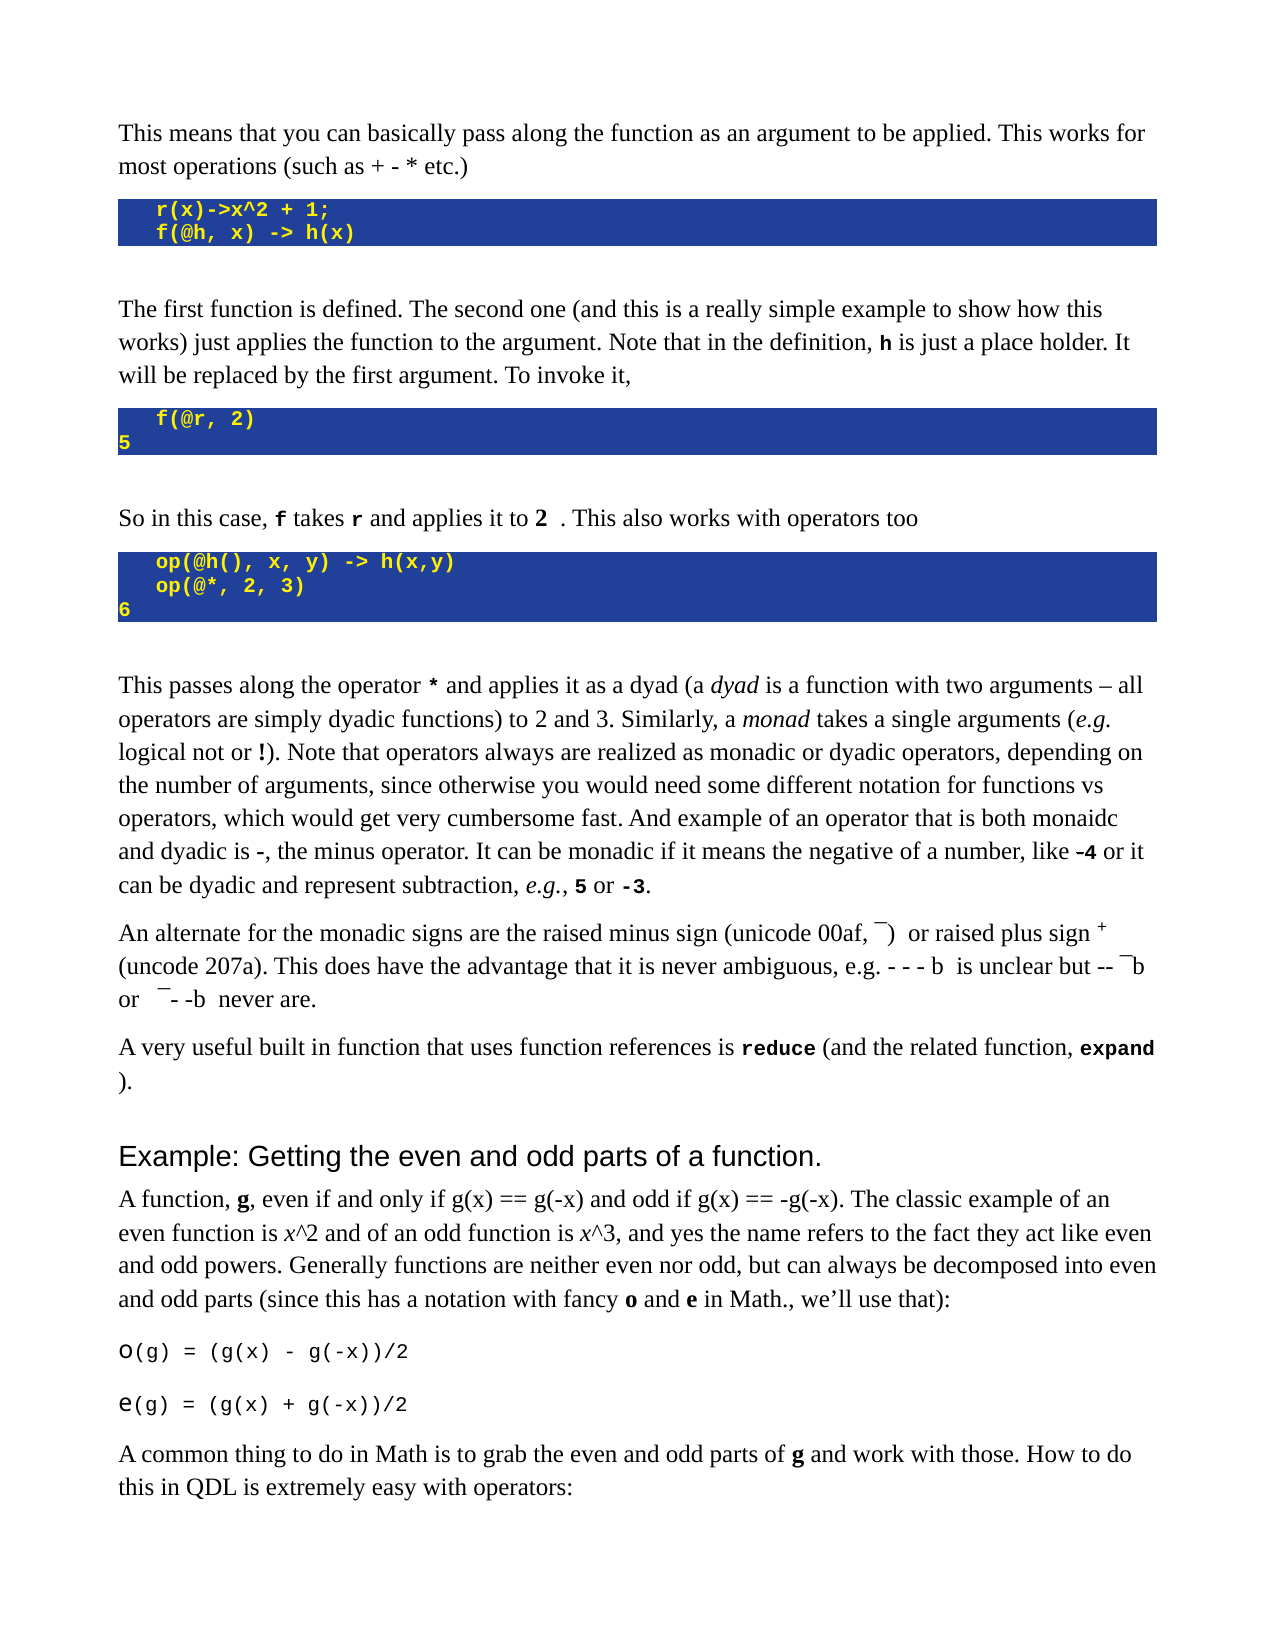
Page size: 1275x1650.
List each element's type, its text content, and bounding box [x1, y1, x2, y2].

text f(@r, 2) [118, 408, 1157, 432]
text This passes along the operator * and applies it as a dyad (a dyad is a function with two arguments – all operators are simply dyadic functions) to 2 and 3. Similarly, a monad takes a single arguments (e.g. logical not or !). Note that operators always are realized as monadic or dyadic operators, depending on the number of arguments, since otherwise you would need some different notation for functions vs operators, which would get very cumbersome fast. And example of an operator that is both monaidc and dyadic is -, the minus operator. It can be monadic if it means the negative of a number, like -4 or it can be dyadic and represent subtraction, e.g., 5 or -3. [118, 670, 1157, 899]
text A common thing to do in Math is to grab the even and odd parts of g and work with those. How to do this in QDL is extremely easy with operators: [118, 1439, 1157, 1501]
text op(@*, 2, 3) [118, 575, 1157, 599]
text The first function is defined. The second one (and this is a really simple example to show how this works) just applies the function to the argument. Note that in the definition, h is just a place holder. It will be replaced by the first argument. To invoke it, [118, 294, 1157, 389]
subtitle Example: Getting the even and odd parts of a function. [118, 1138, 1157, 1172]
text r(x)->x^2 + 1; [118, 199, 1157, 222]
text e(g) = (g(x) + g(-x))/2 [118, 1385, 1157, 1419]
text op(@h(), x, y) -> h(x,y) [118, 552, 1157, 575]
text A very useful built in function that uses function references is reduce (and the related function, expand ). [118, 1032, 1157, 1095]
text f(@h, x) -> h(x) [118, 222, 1157, 246]
text An alternate for the monadic signs are the raised minus sign (unicode 00af, ¯) or raised plus sign ⁺ (uncode 207a). This does have the advantage that it is never ambiguous, e.g. - - - b is unclear but -- ¯b or ¯- -b never are. [118, 918, 1157, 1013]
text 5 [118, 432, 1157, 455]
text This means that you can basically pass along the function as an argument to be applied. This works for most operations (such as + - * etc.) [118, 118, 1157, 180]
text A function, g, even if and only if g(x) == g(-x) and odd if g(x) == -g(-x). The classic example of an even function is x^2 and of an odd function is x^3, and yes the name refers to the fact they act like even and odd powers. Generally functions are neither even nor odd, but can always be decomposed into even and odd parts (since this has a notation with fancy o and e in Math., we’ll use that): [118, 1184, 1157, 1312]
text So in this case, f takes r and applies it to 2 . This also works with operators too [118, 503, 1157, 533]
text 6 [118, 599, 1157, 622]
text o(g) = (g(x) - g(-x))/2 [118, 1331, 1157, 1365]
